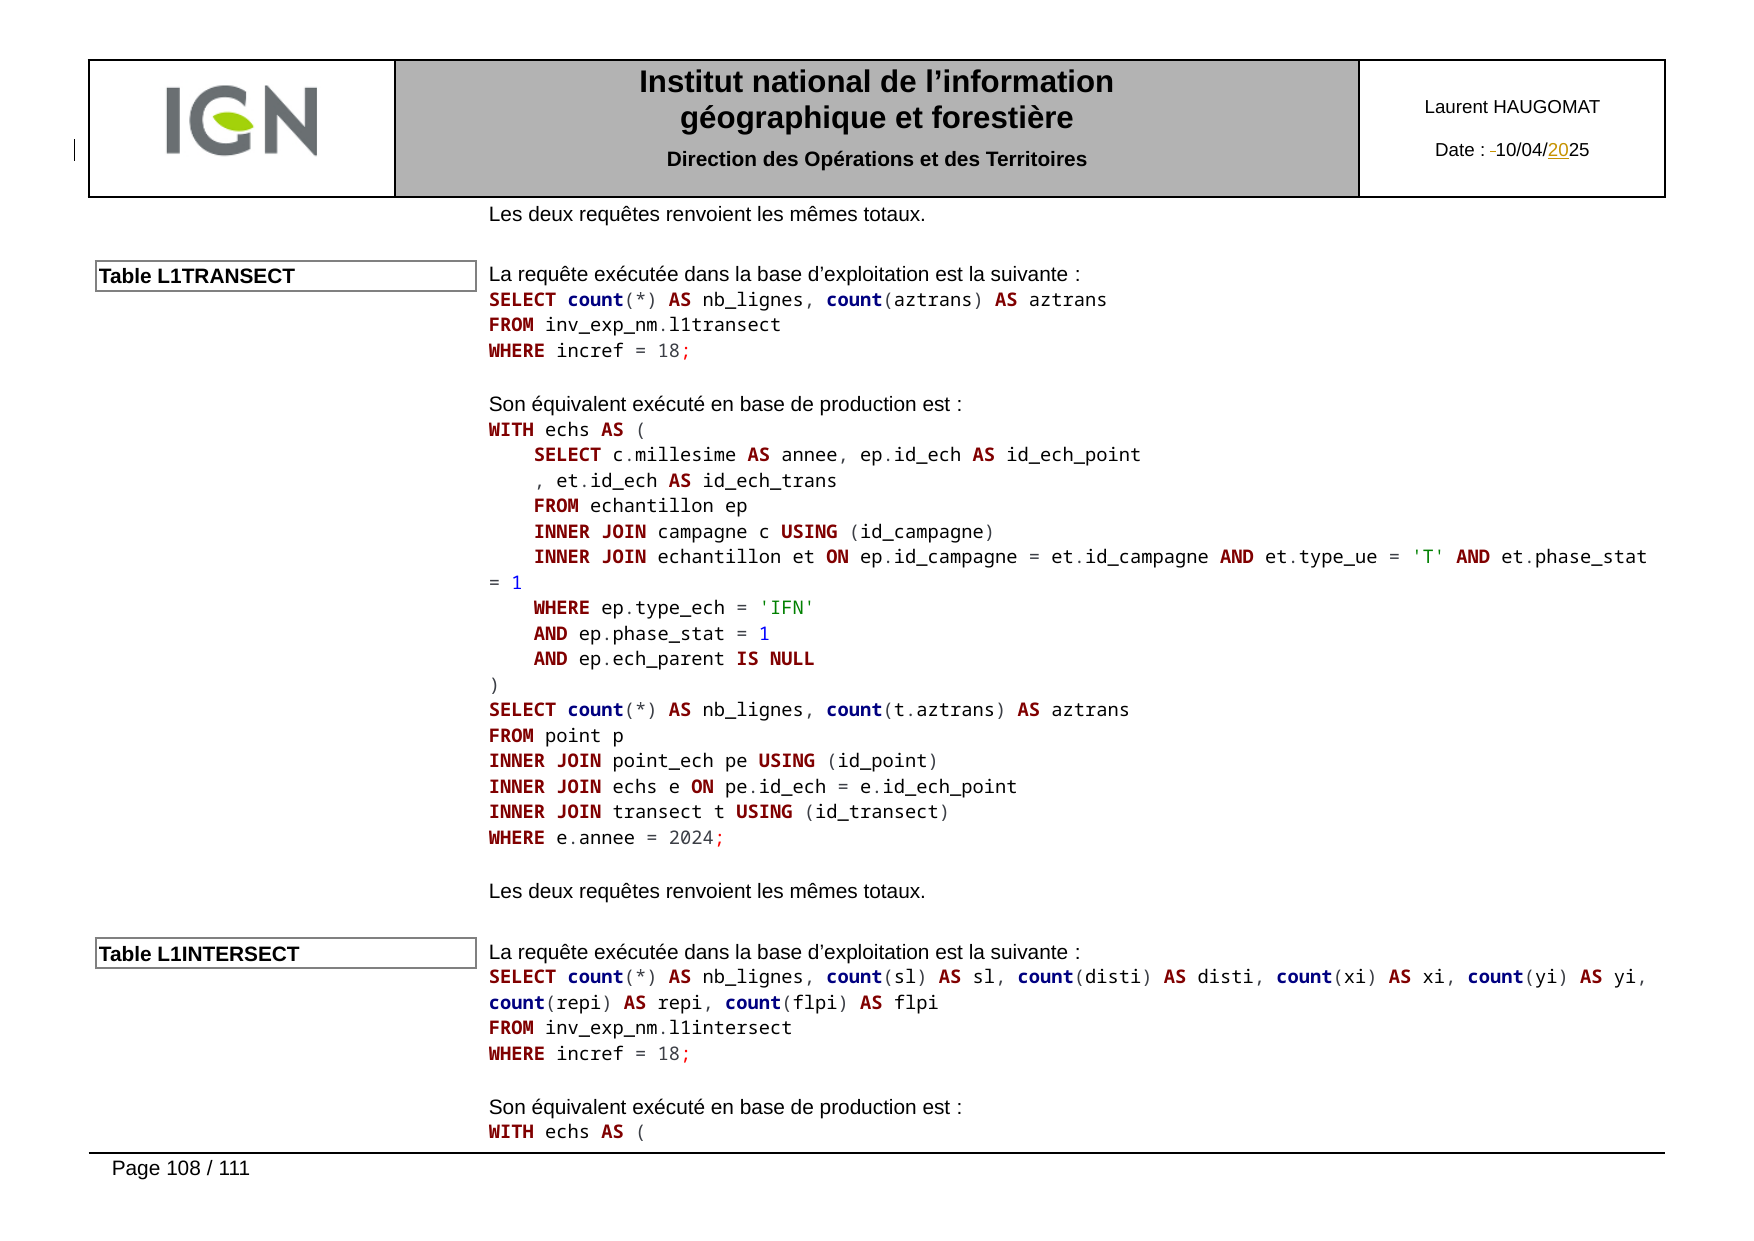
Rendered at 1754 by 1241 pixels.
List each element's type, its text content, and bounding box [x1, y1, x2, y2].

table_cell La requête exécutée dans la base d’exploitation est la suivante : SELECT count(*) AS nb_lignes, count(sl) AS sl, count(disti) AS disti, count(xi) AS xi, count(yi) AS yi, count(repi) AS repi, count(flpi) AS flpi FROM inv_exp_nm.l1intersect WHERE incref = 18; Son équivalent exécuté en base de production est : WITH echs AS ( [483, 936, 1665, 1150]
table_cell Table L1INTERSECT [89, 936, 483, 1150]
table_cell Table L1TRANSECT [89, 259, 483, 936]
table_cell [89, 198, 483, 259]
table_cell La requête exécutée dans la base d’exploitation est la suivante : SELECT count(*) AS nb_lignes, count(aztrans) AS aztrans FROM inv_exp_nm.l1transect WHERE incref = 18; Son équivalent exécuté en base de production est : WITH echs AS ( SELECT c.millesime AS annee, ep.id_ech AS id_ech_point , et.id_ech AS id_ech_trans FROM echantillon ep INNER JOIN campagne c USING (id_campagne) INNER JOIN echantillon et ON ep.id_campagne = et.id_campagne AND et.type_ue = 'T' AND et.phase_stat = 1 WHERE ep.type_ech = 'IFN' AND ep.phase_stat = 1 AND ep.ech_parent IS NULL ) SELECT count(*) AS nb_lignes, count(t.aztrans) AS aztrans FROM point p INNER JOIN point_ech pe USING (id_point) INNER JOIN echs e ON pe.id_ech = e.id_ech_point INNER JOIN transect t USING (id_transect) WHERE e.annee = 2024; Les deux requêtes renvoient les mêmes totaux. [483, 259, 1665, 936]
picture [141, 62, 343, 180]
table_cell Les deux requêtes renvoient les mêmes totaux. [483, 198, 1665, 259]
